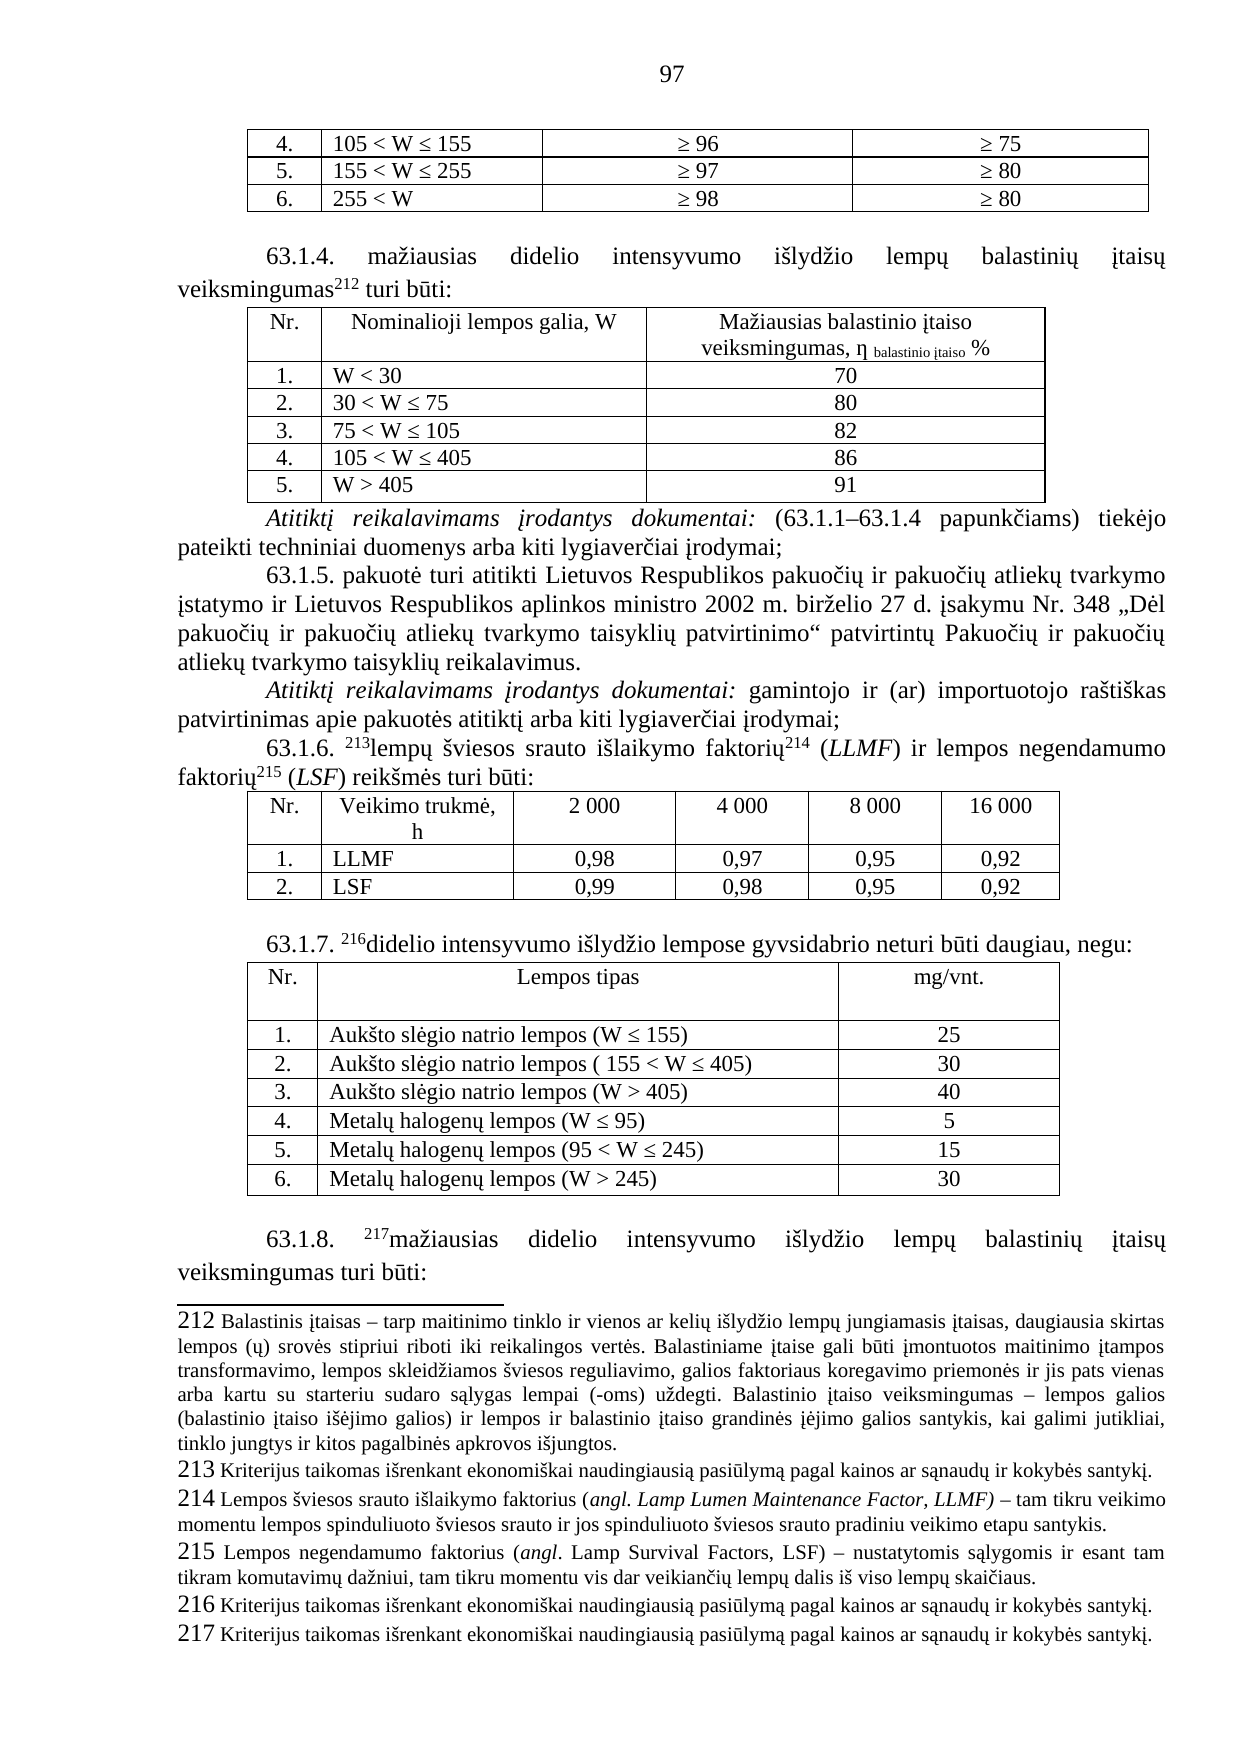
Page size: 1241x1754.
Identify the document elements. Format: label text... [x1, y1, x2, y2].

table_cell LSF [322, 873, 513, 899]
table_cell 5. [248, 471, 321, 502]
table_cell ≥ 75 [853, 130, 1148, 156]
table_cell 5. [248, 158, 321, 184]
table_cell Aukšto slėgio natrio lempos (W > 405) [318, 1079, 838, 1106]
table_header Nr. [248, 792, 321, 844]
text 63.1.5. pakuotė turi atitikti Lietuvos Respublikos pakuočių ir pakuočių atliekų tvarkymo įstatymo ir Lietuvos Respublikos aplinkos ministro 2002 m. birželio 27 d. įsakymu Nr. 348 „Dėl pakuočių ir pakuočių atliekų tvarkymo taisyklių patvirtinimo“ patvirtintų Pakuočių ir pakuočių atliekų tvarkymo taisyklių reikalavimus. [177, 561, 1166, 676]
table_header Veikimo trukmė, h [322, 792, 513, 844]
table_header 4 000 [676, 792, 808, 844]
table_header Mažiausias balastinio įtaiso veiksmingumas, ƞ balastinio įtaiso % [647, 308, 1044, 361]
table_cell W < 30 [322, 362, 646, 388]
table_cell 3. [248, 1079, 317, 1106]
text 63.1.7. didelio intensyvumo išlydžio lempose gyvsidabrio neturi būti daugiau, negu: [177, 929, 1166, 958]
table_cell ≥ 96 [543, 130, 852, 156]
table_cell 0,98 [514, 845, 675, 872]
table_cell 82 [647, 417, 1044, 443]
table_header mg/vnt. [839, 963, 1059, 1020]
table_cell 2. [248, 873, 321, 899]
table_cell 86 [647, 444, 1044, 470]
text Kriterijus taikomas išrenkant ekonomiškai naudingiausią pasiūlymą pagal kainos ar sąnaudų ir kokybės santykį. [177, 1589, 1166, 1618]
table_cell 2. [248, 389, 321, 416]
table_cell 5. [248, 1136, 317, 1164]
table_cell Metalų halogenų lempos (W ≤ 95) [318, 1107, 838, 1135]
table_header Lempos tipas [318, 963, 838, 1020]
table_header Nr. [248, 308, 321, 361]
table_header 8 000 [809, 792, 941, 844]
table_cell 1. [248, 845, 321, 872]
table_header 2 000 [514, 792, 675, 844]
table_cell Aukšto slėgio natrio lempos ( 155 < W ≤ 405) [318, 1050, 838, 1077]
table_cell ≥ 80 [853, 185, 1148, 211]
text 63.1.6. lempų šviesos srauto išlaikymo faktorių (LLMF) ir lempos negendamumo faktorių (LSF) reikšmės turi būti: [177, 733, 1166, 791]
table_cell 105 < W ≤ 405 [322, 444, 646, 470]
table_cell 6. [248, 1165, 317, 1194]
table_cell 6. [248, 185, 321, 211]
table_cell 30 [839, 1050, 1059, 1077]
table_cell 40 [839, 1079, 1059, 1106]
table_cell 155 < W ≤ 255 [322, 158, 542, 184]
table_cell 4. [248, 444, 321, 470]
table_cell 255 < W [322, 185, 542, 211]
table_cell 15 [839, 1136, 1059, 1164]
table_cell 2. [248, 1050, 317, 1077]
text Atitiktį reikalavimams įrodantys dokumentai: (63.1.1–63.1.4 papunkčiams) tiekėjo pateikti techniniai duomenys arba kiti lygiaverčiai įrodymai; [177, 503, 1166, 561]
table_cell 75 < W ≤ 105 [322, 417, 646, 443]
table_cell 0,95 [809, 873, 941, 899]
text Balastinis įtaisas – tarp maitinimo tinklo ir vienos ar kelių išlydžio lempų jungiamasis įtaisas, daugiausia skirtas lempos (ų) srovės stipriui riboti iki reikalingos vertės. Balastiniame įtaise gali būti įmontuotos maitinimo įtampos transformavimo, lempos skleidžiamos šviesos reguliavimo, galios faktoriaus koregavimo priemonės ir jis pats vienas arba kartu su starteriu sudaro sąlygas lempai (-oms) uždegti. Balastinio įtaiso veiksmingumas – lempos galios (balastinio įtaiso išėjimo galios) ir lempos ir balastinio įtaiso grandinės įėjimo galios santykis, kai galimi jutikliai, tinklo jungtys ir kitos pagalbinės apkrovos išjungtos. [177, 1305, 1166, 1454]
table_cell 91 [647, 471, 1044, 502]
table_cell 4. [248, 130, 321, 156]
table_cell 0,95 [809, 845, 941, 872]
text Lempos negendamumo faktorius (angl. Lamp Survival Factors, LSF) – nustatytomis sąlygomis ir esant tam tikram komutavimų dažniui, tam tikru momentu vis dar veikiančių lempų dalis iš viso lempų skaičiaus. [177, 1536, 1166, 1589]
table_header Nr. [248, 963, 317, 1020]
table_cell 105 < W ≤ 155 [322, 130, 542, 156]
table_cell 1. [248, 1021, 317, 1048]
table_cell 4. [248, 1107, 317, 1135]
text Atitiktį reikalavimams įrodantys dokumentai: gamintojo ir (ar) importuotojo raštiškas patvirtinimas apie pakuotės atitiktį arba kiti lygiaverčiai įrodymai; [177, 676, 1166, 733]
text Lempos šviesos srauto išlaikymo faktorius (angl. Lamp Lumen Maintenance Factor, LLMF) – tam tikru veikimo momentu lempos spinduliuoto šviesos srauto ir jos spinduliuoto šviesos srauto pradiniu veikimo etapu santykis. [177, 1483, 1166, 1536]
text 63.1.4. mažiausias didelio intensyvumo išlydžio lempų balastinių įtaisų veiksmingumas turi būti: [177, 241, 1166, 303]
table_cell Metalų halogenų lempos (95 < W ≤ 245) [318, 1136, 838, 1164]
table_cell 1. [248, 362, 321, 388]
table_cell Aukšto slėgio natrio lempos (W ≤ 155) [318, 1021, 838, 1048]
table_cell 0,97 [676, 845, 808, 872]
table_cell 25 [839, 1021, 1059, 1048]
table_header 16 000 [942, 792, 1059, 844]
text 63.1.8. mažiausias didelio intensyvumo išlydžio lempų balastinių įtaisų veiksmingumas turi būti: [177, 1224, 1166, 1286]
table_cell 3. [248, 417, 321, 443]
table_cell LLMF [322, 845, 513, 872]
table_cell 0,92 [942, 845, 1059, 872]
table_cell ≥ 80 [853, 158, 1148, 184]
table_cell ≥ 97 [543, 158, 852, 184]
table_cell 70 [647, 362, 1044, 388]
table_cell 0,92 [942, 873, 1059, 899]
table_cell 0,98 [676, 873, 808, 899]
text Kriterijus taikomas išrenkant ekonomiškai naudingiausią pasiūlymą pagal kainos ar sąnaudų ir kokybės santykį. [177, 1618, 1166, 1646]
table_cell W > 405 [322, 471, 646, 502]
table_header Nominalioji lempos galia, W [322, 308, 646, 361]
table_cell 30 < W ≤ 75 [322, 389, 646, 416]
table_cell ≥ 98 [543, 185, 852, 211]
table_cell 30 [839, 1165, 1059, 1194]
table_cell 0,99 [514, 873, 675, 899]
table_cell 5 [839, 1107, 1059, 1135]
text Kriterijus taikomas išrenkant ekonomiškai naudingiausią pasiūlymą pagal kainos ar sąnaudų ir kokybės santykį. [177, 1454, 1166, 1483]
table_cell Metalų halogenų lempos (W > 245) [318, 1165, 838, 1194]
table_cell 80 [647, 389, 1044, 416]
